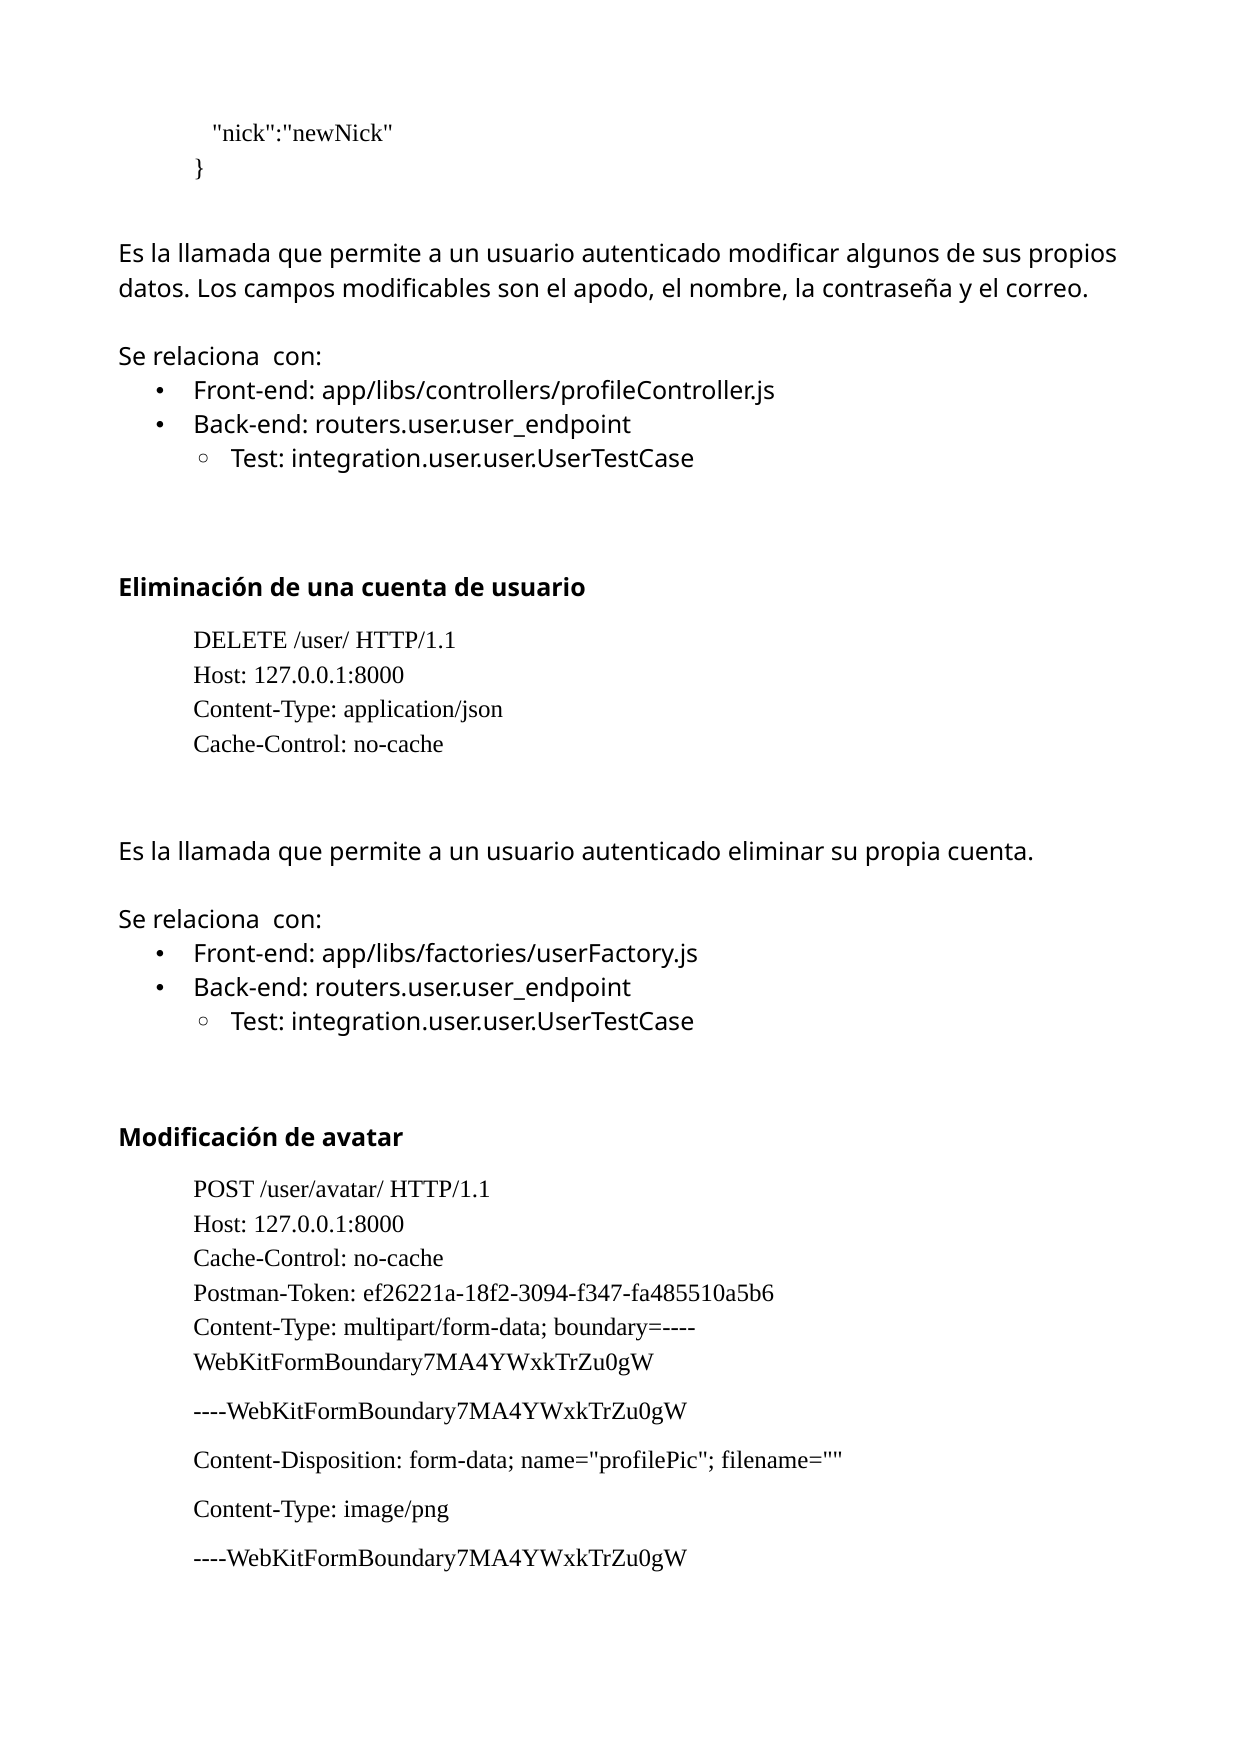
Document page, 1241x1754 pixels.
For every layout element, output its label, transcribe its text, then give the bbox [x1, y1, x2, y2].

text ----WebKitFormBoundary7MA4YWxkTrZu0gW [193, 1543, 1122, 1572]
list Test: integration.user.user.UserTestCase [193, 1003, 1122, 1037]
text DELETE /user/ HTTP/1.1 Host: 127.0.0.1:8000 Content-Type: application/json Cache-Control: no-cache [193, 625, 1122, 757]
list Front-end: app/libs/controllers/profileController.js [156, 372, 1122, 406]
text Content-Disposition: form-data; name="profilePic"; filename="" [193, 1445, 1122, 1474]
list Front-end: app/libs/factories/userFactory.js [156, 935, 1122, 969]
text POST /user/avatar/ HTTP/1.1 Host: 127.0.0.1:8000 Cache-Control: no-cache Postman-Token: ef26221a-18f2-3094-f347-fa485510a5b6 Content-Type: multipart/form-data; boundary=---- WebKitFormBoundary7MA4YWxkTrZu0gW [193, 1174, 1122, 1376]
text Es la llamada que permite a un usuario autenticado modificar algunos de sus propios datos. Los campos modificables son el apodo, el nombre, la contraseña y el correo. [118, 236, 1122, 304]
text Eliminación de una cuenta de usuario [118, 570, 1122, 604]
text Se relaciona con: [118, 901, 1122, 935]
text "nick":"newNick" } [193, 118, 1122, 216]
text Modificación de avatar [118, 1037, 1122, 1153]
text Content-Type: image/png [193, 1494, 1122, 1523]
text Se relaciona con: [118, 338, 1122, 372]
text ----WebKitFormBoundary7MA4YWxkTrZu0gW [193, 1396, 1122, 1425]
list Back-end: routers.user.user_endpoint [156, 969, 1122, 1003]
text Es la llamada que permite a un usuario autenticado eliminar su propia cuenta. [118, 833, 1122, 867]
list Back-end: routers.user.user_endpoint [156, 406, 1122, 441]
list Test: integration.user.user.UserTestCase [193, 441, 1122, 474]
